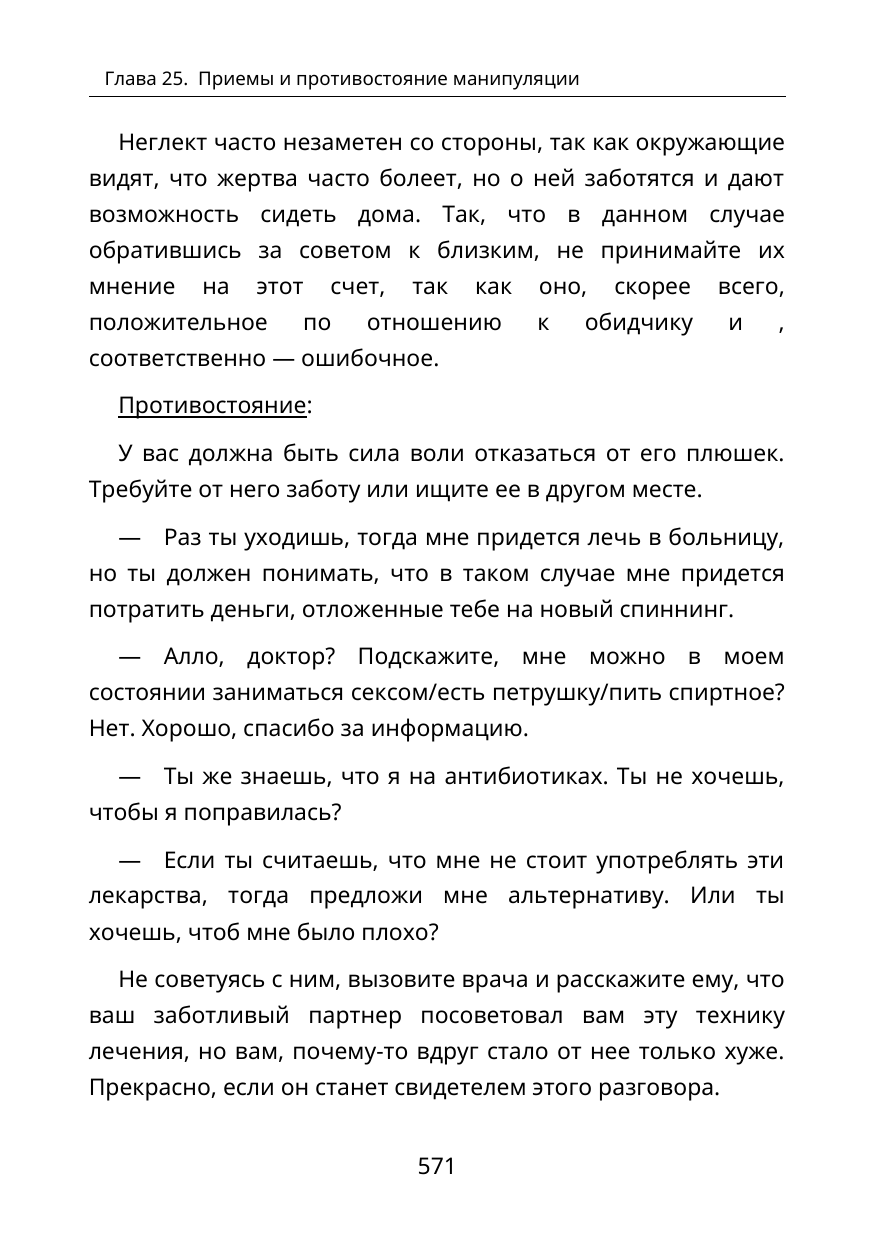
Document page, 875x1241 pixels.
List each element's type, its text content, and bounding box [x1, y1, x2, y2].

text Противостояние: [88, 389, 786, 421]
text У вас должна быть сила воли отказаться от его плюшек. Требуйте от него заботу или ищите ее в другом месте. [88, 437, 786, 504]
text Неглект часто незаметен со стороны, так как окружающие видят, что жертва часто болеет, но о ней заботятся и дают возможность сидеть дома. Так, что в данном случае обратившись за советом к близким, не принимайте их мнение на этот счет, так как оно, скорее всего, положительное по отношению к обидчику и , соответственно — ошибочное. [88, 126, 786, 373]
list Ты же знаешь, что я на антибиотиках. Ты не хочешь, чтобы я поправилась? [88, 760, 786, 827]
list Если ты считаешь, что мне не стоит употреблять эти лекарства, тогда предложи мне альтернативу. Или ты хочешь, чтоб мне было плохо? [88, 843, 786, 947]
list Раз ты уходишь, тогда мне придется лечь в больницу, но ты должен понимать, что в таком случае мне придется потратить деньги, отложенные тебе на новый спиннинг. [88, 521, 786, 624]
text Не советуясь с ним, вызовите врача и расскажите ему, что ваш заботливый партнер посоветовал вам эту технику лечения, но вам, почему-то вдруг стало от нее только хуже. Прекрасно, если он станет свидетелем этого разговора. [88, 963, 786, 1102]
list Алло, доктор? Подскажите, мне можно в моем состоянии заниматься сексом/есть петрушку/пить спиртное? Нет. Хорошо, спасибо за информацию. [88, 640, 786, 743]
